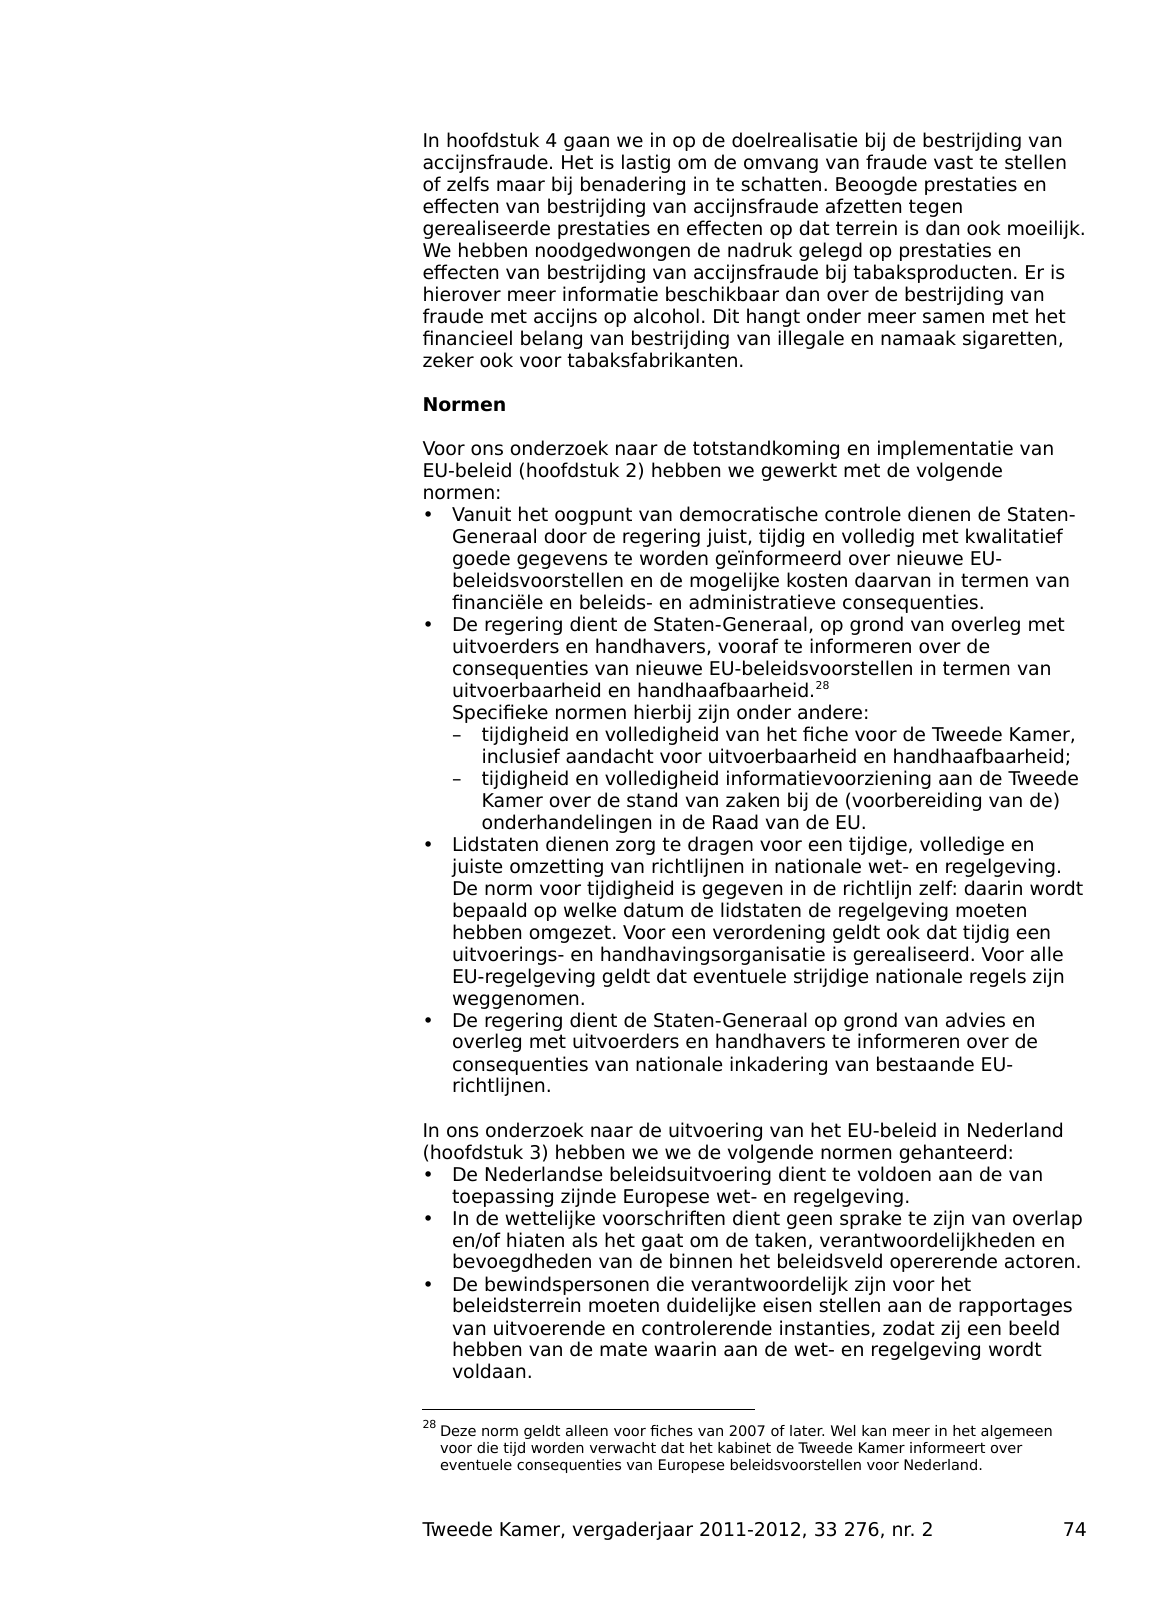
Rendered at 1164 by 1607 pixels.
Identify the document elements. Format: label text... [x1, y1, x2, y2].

text • Vanuit het oogpunt van democratische controle dienen de Staten-Generaal door de regering juist, tijdig en volledig met kwalitatief goede gegevens te worden geïnformeerd over nieuwe EU-beleidsvoorstellen en de mogelijke kosten daarvan in termen van financiële en beleids- en administratieve consequenties. [422, 504, 1087, 614]
text Deze norm geldt alleen voor fiches van 2007 of later. Wel kan meer in het algemeen voor die tijd worden verwacht dat het kabinet de Tweede Kamer informeert over eventuele consequenties van Europese beleidsvoorstellen voor Nederland. [422, 1418, 1087, 1474]
text – tijdigheid en volledigheid van het fiche voor de Tweede Kamer, inclusief aandacht voor uitvoerbaarheid en handhaafbaarheid; [452, 724, 1087, 768]
text Specifieke normen hierbij zijn onder andere: [452, 702, 1087, 724]
text Voor ons onderzoek naar de totstandkoming en implementatie van EU-beleid (hoofdstuk 2) hebben we gewerkt met de volgende normen: [422, 438, 1087, 504]
text • In de wettelijke voorschriften dient geen sprake te zijn van overlap en/of hiaten als het gaat om de taken, verantwoordelijkheden en bevoegdheden van de binnen het beleidsveld opererende actoren. [422, 1207, 1087, 1273]
text In hoofdstuk 4 gaan we in op de doelrealisatie bij de bestrijding van accijnsfraude. Het is lastig om de omvang van fraude vast te stellen of zelfs maar bij benadering in te schatten. Beoogde prestaties en effecten van bestrijding van accijnsfraude afzetten tegen gerealiseerde prestaties en effecten op dat terrein is dan ook moeilijk. [422, 130, 1087, 240]
text • De bewindspersonen die verantwoordelijk zijn voor het beleidsterrein moeten duidelijke eisen stellen aan de rapportages van uitvoerende en controlerende instanties, zodat zij een beeld hebben van de mate waarin aan de wet- en regelgeving wordt voldaan. [422, 1273, 1087, 1383]
text • De Nederlandse beleidsuitvoering dient te voldoen aan de van toepassing zijnde Europese wet- en regelgeving. [422, 1163, 1087, 1207]
text – tijdigheid en volledigheid informatievoorziening aan de Tweede Kamer over de stand van zaken bij de (voorbereiding van de) onderhandelingen in de Raad van de EU. [452, 768, 1087, 834]
text • Lidstaten dienen zorg te dragen voor een tijdige, volledige en juiste omzetting van richtlijnen in nationale wet- en regelgeving. De norm voor tijdigheid is gegeven in de richtlijn zelf: daarin wordt bepaald op welke datum de lidstaten de regelgeving moeten hebben omgezet. Voor een verordening geldt ook dat tijdig een uitvoerings- en handhavingsorganisatie is gerealiseerd. Voor alle EU-regelgeving geldt dat eventuele strijdige nationale regels zijn weggenomen. [422, 834, 1087, 1009]
subtitle Normen [422, 394, 1087, 416]
text We hebben noodgedwongen de nadruk gelegd op prestaties en effecten van bestrijding van accijnsfraude bij tabaksproducten. Er is hierover meer informatie beschikbaar dan over de bestrijding van fraude met accijns op alcohol. Dit hangt onder meer samen met het financieel belang van bestrijding van illegale en namaak sigaretten, zeker ook voor tabaksfabrikanten. [422, 240, 1087, 372]
text In ons onderzoek naar de uitvoering van het EU-beleid in Nederland (hoofdstuk 3) hebben we we de volgende normen gehanteerd: [422, 1119, 1087, 1163]
text • De regering dient de Staten-Generaal op grond van advies en overleg met uitvoerders en handhavers te informeren over de consequenties van nationale inkadering van bestaande EU-richtlijnen. [422, 1009, 1087, 1097]
text • De regering dient de Staten-Generaal, op grond van overleg met uitvoerders en handhavers, vooraf te informeren over de consequenties van nieuwe EU-beleidsvoorstellen in termen van uitvoerbaarheid en handhaafbaarheid. [422, 614, 1087, 702]
